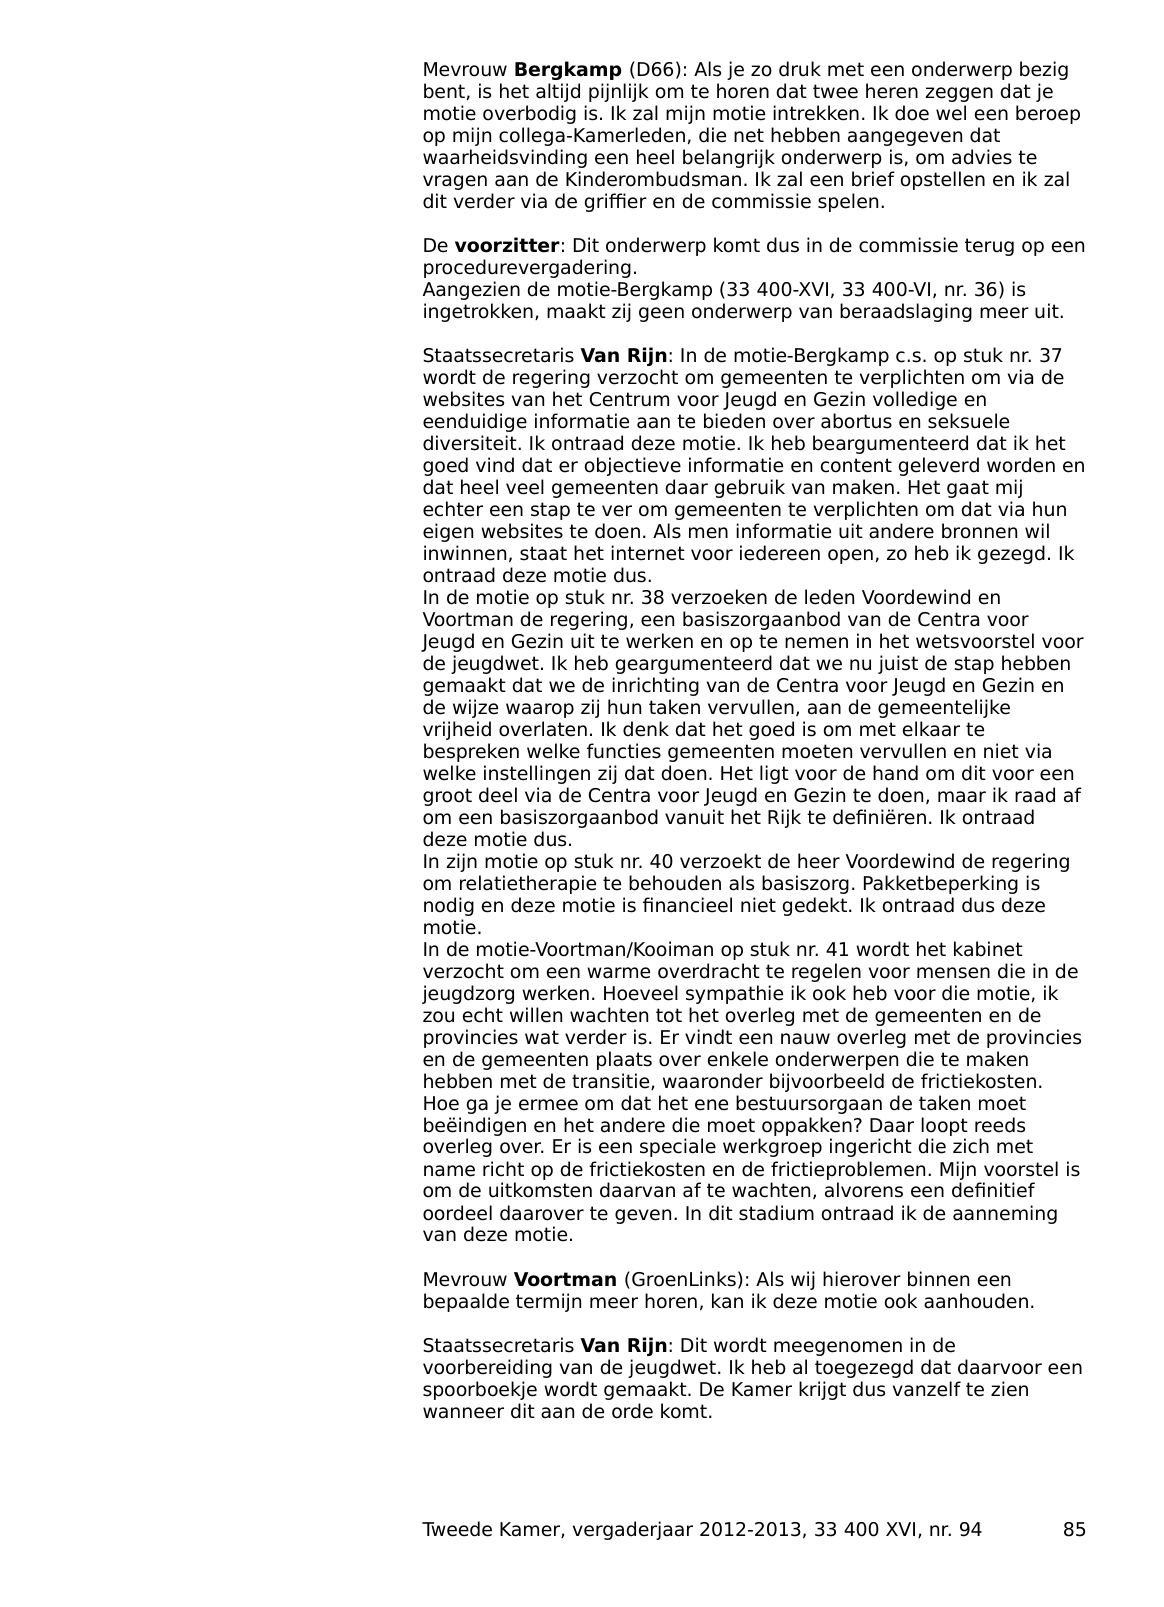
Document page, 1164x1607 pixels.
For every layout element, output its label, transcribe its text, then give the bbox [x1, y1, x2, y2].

text Staatssecretaris Van Rijn: In de motie-Bergkamp c.s. op stuk nr. 37 wordt de regering verzocht om gemeenten te verplichten om via de websites van het Centrum voor Jeugd en Gezin volledige en eenduidige informatie aan te bieden over abortus en seksuele diversiteit. Ik ontraad deze motie. Ik heb beargumenteerd dat ik het goed vind dat er objectieve informatie en content geleverd worden en dat heel veel gemeenten daar gebruik van maken. Het gaat mij echter een stap te ver om gemeenten te verplichten om dat via hun eigen websites te doen. Als men informatie uit andere bronnen wil inwinnen, staat het internet voor iedereen open, zo heb ik gezegd. Ik ontraad deze motie dus. [422, 345, 1087, 587]
text In de motie op stuk nr. 38 verzoeken de leden Voordewind en Voortman de regering, een basiszorgaanbod van de Centra voor Jeugd en Gezin uit te werken en op te nemen in het wetsvoorstel voor de jeugdwet. Ik heb geargumenteerd dat we nu juist de stap hebben gemaakt dat we de inrichting van de Centra voor Jeugd en Gezin en de wijze waarop zij hun taken vervullen, aan de gemeentelijke vrijheid overlaten. Ik denk dat het goed is om met elkaar te bespreken welke functies gemeenten moeten vervullen en niet via welke instellingen zij dat doen. Het ligt voor de hand om dit voor een groot deel via de Centra voor Jeugd en Gezin te doen, maar ik raad af om een basiszorgaanbod vanuit het Rijk te definiëren. Ik ontraad deze motie dus. [422, 587, 1087, 851]
text Mevrouw Bergkamp (D66): Als je zo druk met een onderwerp bezig bent, is het altijd pijnlijk om te horen dat twee heren zeggen dat je motie overbodig is. Ik zal mijn motie intrekken. Ik doe wel een beroep op mijn collega-Kamerleden, die net hebben aangegeven dat waarheidsvinding een heel belangrijk onderwerp is, om advies te vragen aan de Kinderombudsman. Ik zal een brief opstellen en ik zal dit verder via de griffier en de commissie spelen. [422, 59, 1087, 213]
text Mevrouw Voortman (GroenLinks): Als wij hierover binnen een bepaalde termijn meer horen, kan ik deze motie ook aanhouden. [422, 1268, 1087, 1312]
text Staatssecretaris Van Rijn: Dit wordt meegenomen in de voorbereiding van de jeugdwet. Ik heb al toegezegd dat daarvoor een spoorboekje wordt gemaakt. De Kamer krijgt dus vanzelf te zien wanneer dit aan de orde komt. [422, 1335, 1087, 1423]
text In zijn motie op stuk nr. 40 verzoekt de heer Voordewind de regering om relatietherapie te behouden als basiszorg. Pakketbeperking is nodig en deze motie is financieel niet gedekt. Ik ontraad dus deze motie. [422, 851, 1087, 939]
text In de motie-Voortman/Kooiman op stuk nr. 41 wordt het kabinet verzocht om een warme overdracht te regelen voor mensen die in de jeugdzorg werken. Hoeveel sympathie ik ook heb voor die motie, ik zou echt willen wachten tot het overleg met de gemeenten en de provincies wat verder is. Er vindt een nauw overleg met de provincies en de gemeenten plaats over enkele onderwerpen die te maken hebben met de transitie, waaronder bijvoorbeeld de frictiekosten. Hoe ga je ermee om dat het ene bestuursorgaan de taken moet beëindigen en het andere die moet oppakken? Daar loopt reeds overleg over. Er is een speciale werkgroep ingericht die zich met name richt op de frictiekosten en de frictieproblemen. Mijn voorstel is om de uitkomsten daarvan af te wachten, alvorens een definitief oordeel daarover te geven. In dit stadium ontraad ik de aanneming van deze motie. [422, 939, 1087, 1246]
text Aangezien de motie-Bergkamp (33 400-XVI, 33 400-VI, nr. 36) is ingetrokken, maakt zij geen onderwerp van beraadslaging meer uit. [422, 279, 1087, 323]
text De voorzitter: Dit onderwerp komt dus in de commissie terug op een procedurevergadering. [422, 235, 1087, 279]
